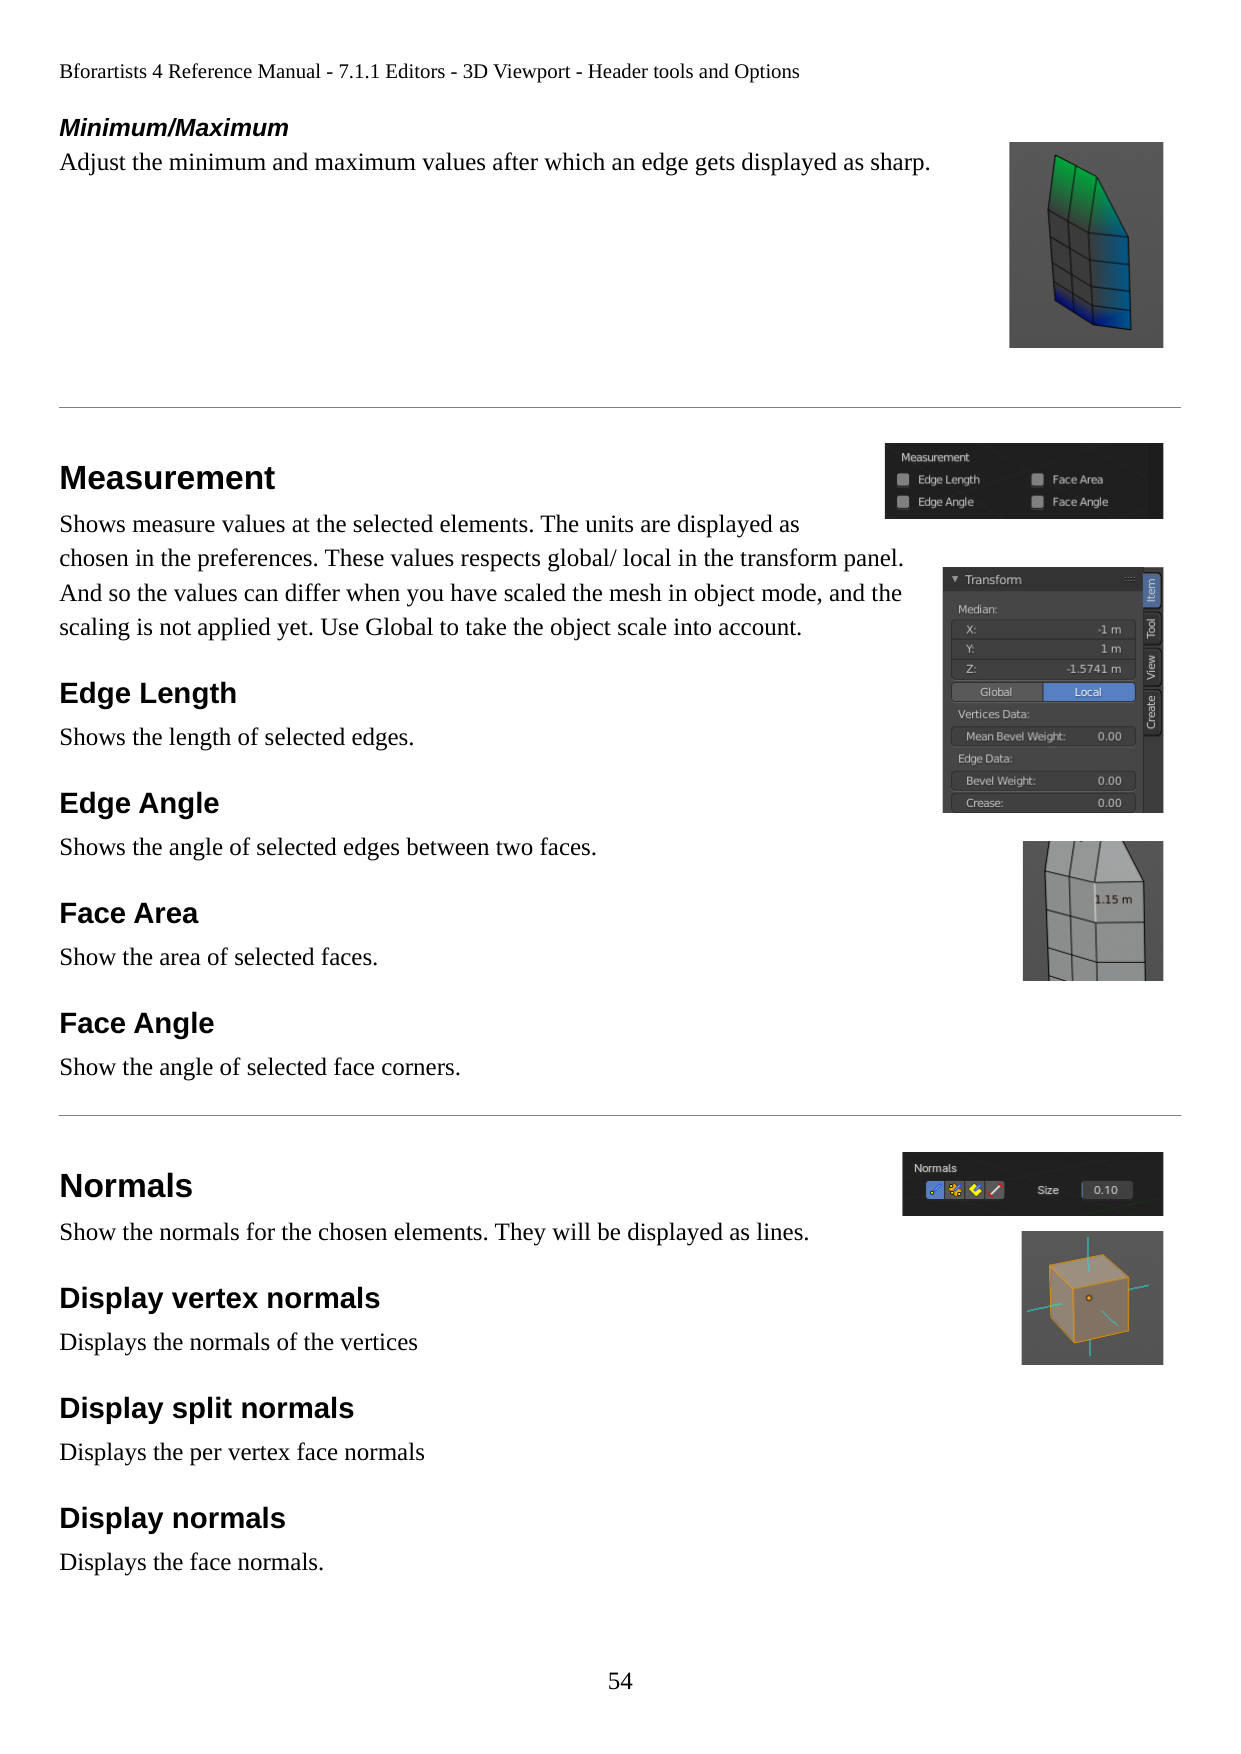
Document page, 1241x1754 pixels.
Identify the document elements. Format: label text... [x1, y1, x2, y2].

subtitle Face Area [59, 896, 1022, 929]
text Show the angle of selected face corners. [59, 1052, 1181, 1081]
text Shows measure values at the selected elements. The units are displayed as chosen in the preferences. These values respects global/ local in the transform panel. And so the values can differ when you have scaled the mesh in object mode, and the scaling is not applied yet. Use Global to take the object scale into account. [59, 509, 1181, 641]
picture [1022, 841, 1164, 981]
subtitle Face Angle [59, 1006, 1181, 1039]
subtitle [1164, 1281, 1181, 1314]
subtitle Normals [59, 1166, 902, 1204]
text Adjust the minimum and maximum values after which an edge gets displayed as sharp. [59, 147, 1009, 176]
text Show the normals for the chosen elements. They will be displayed as lines. [59, 1217, 1181, 1246]
subtitle Display normals [59, 1501, 1181, 1534]
picture [1009, 142, 1164, 348]
subtitle Display vertex normals [59, 1281, 1021, 1314]
text Shows the angle of selected edges between two faces. [59, 832, 1181, 861]
picture [942, 567, 1164, 813]
text Show the area of selected faces. [59, 942, 1022, 971]
text Displays the normals of the vertices [59, 1327, 1021, 1356]
text Shows the length of selected edges. [59, 722, 942, 751]
subtitle [1164, 1166, 1181, 1204]
subtitle Display split normals [59, 1391, 1181, 1424]
subtitle [1164, 896, 1181, 929]
text Displays the per vertex face normals [59, 1437, 1181, 1466]
text Displays the face normals. [59, 1547, 1181, 1576]
subtitle Edge Length [59, 676, 942, 710]
subtitle [1164, 676, 1181, 710]
subtitle Edge Angle [59, 786, 1181, 819]
picture [1021, 1231, 1164, 1365]
subtitle Minimum/Maximum [59, 113, 1181, 141]
subtitle Measurement [59, 458, 884, 496]
subtitle [1164, 458, 1181, 496]
picture [902, 1152, 1164, 1216]
